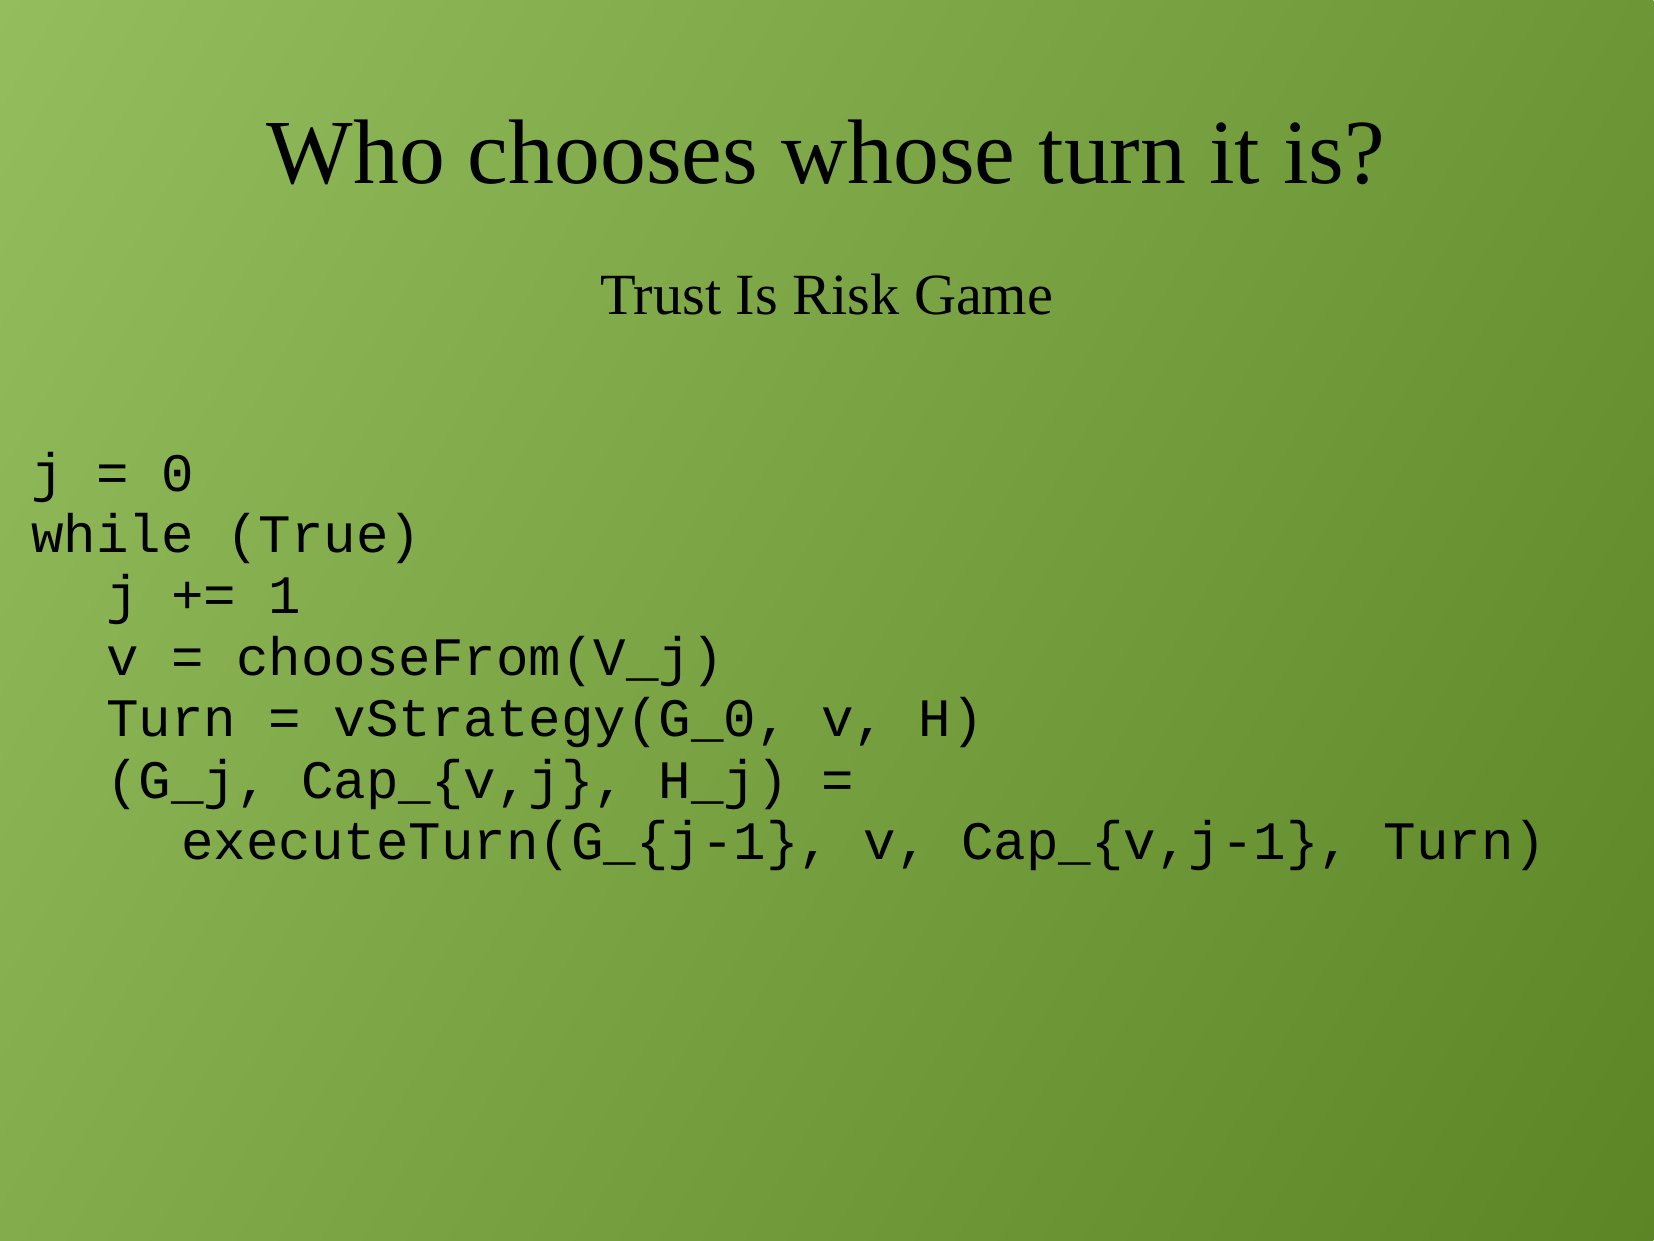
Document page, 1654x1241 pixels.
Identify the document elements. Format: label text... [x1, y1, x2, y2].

text_box j = 0 while (True) j += 1 v = chooseFrom(V_j) Turn = vStrategy(G_0, v, H) (G_j, Cap_{v,j}, H_j) = executeTurn(G_{j-1}, v, Cap_{v,j-1}, Turn) [16, 438, 1637, 946]
text_box Trust Is Risk Game [583, 254, 1070, 335]
title Who chooses whose turn it is? [82, 49, 1571, 257]
